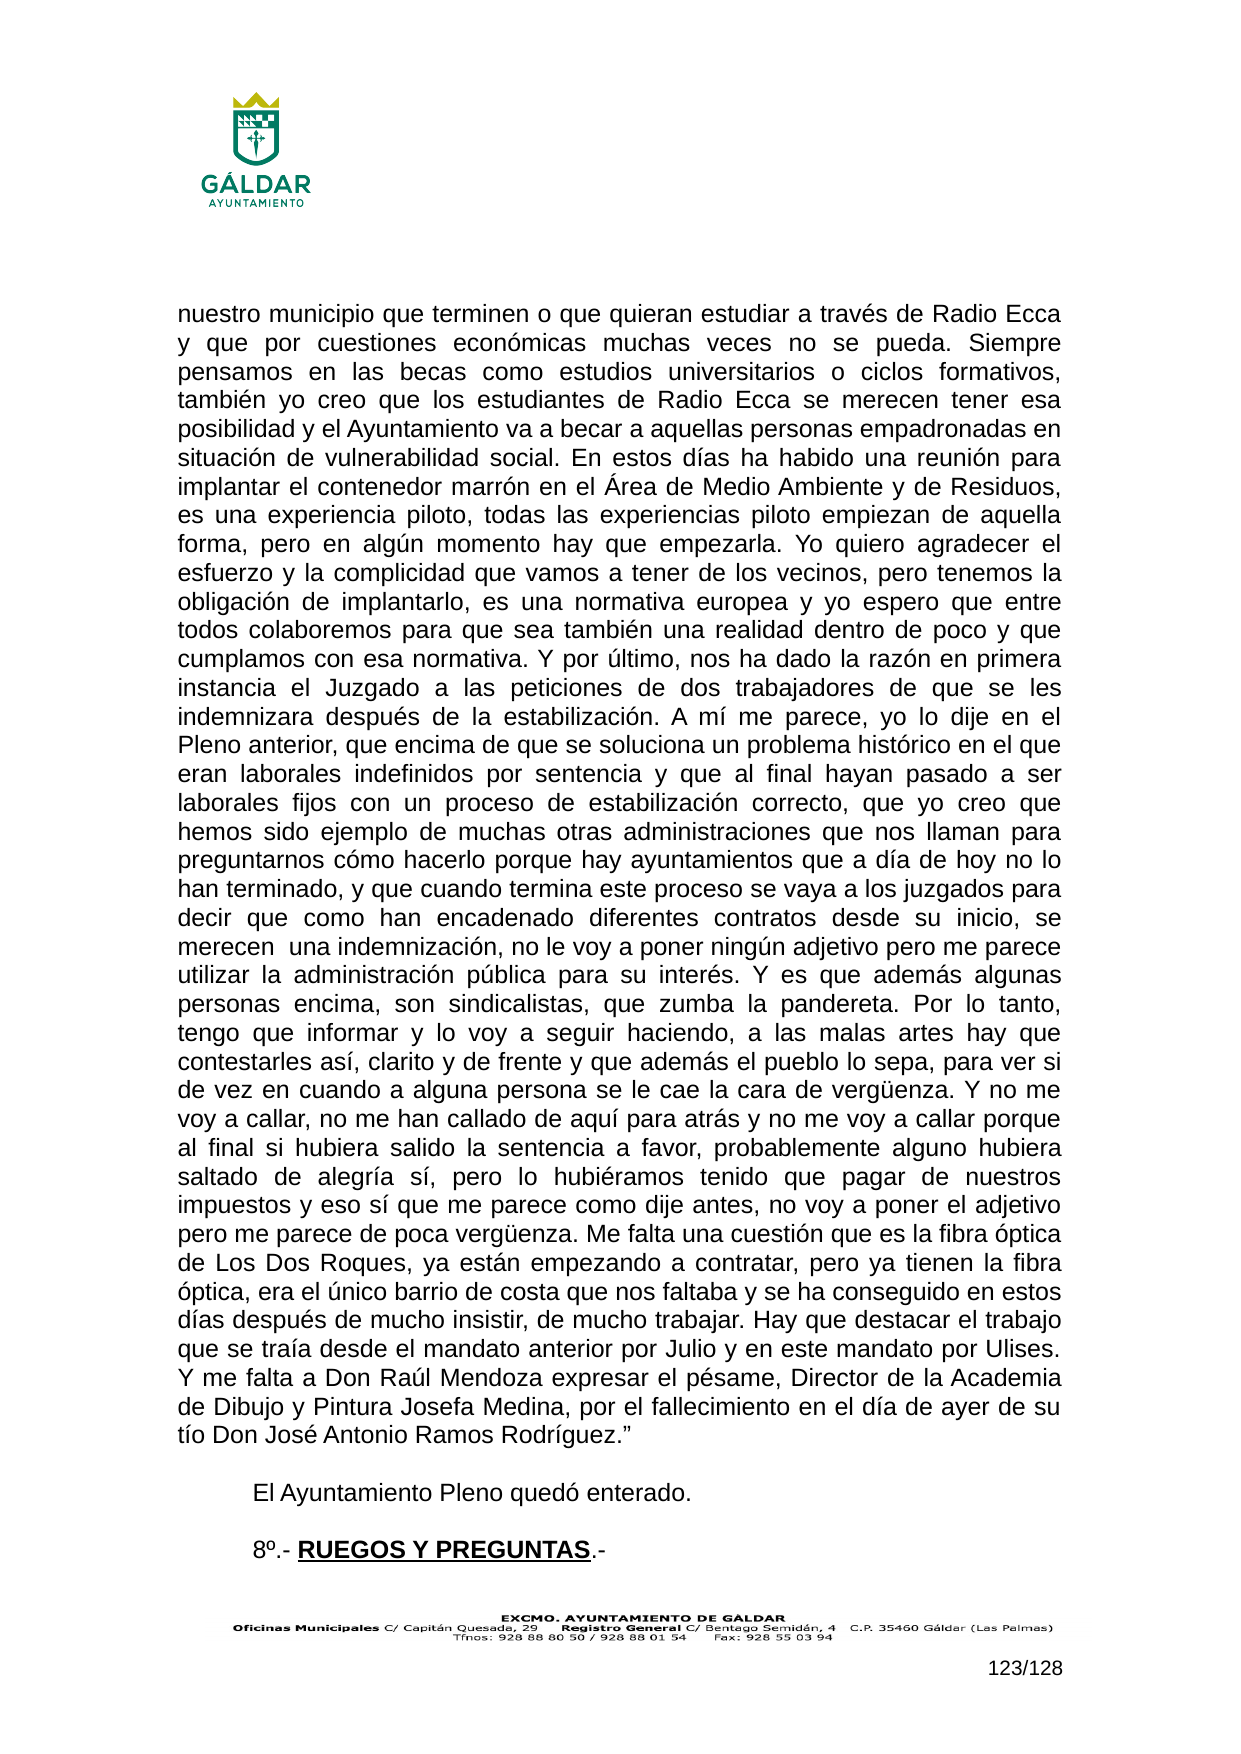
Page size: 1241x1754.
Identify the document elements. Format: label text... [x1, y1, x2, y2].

text nuestro municipio que terminen o que quieran estudiar a través de Radio Ecca y que por cuestiones económicas muchas veces no se pueda. Siempre pensamos en las becas como estudios universitarios o ciclos formativos, también yo creo que los estudiantes de Radio Ecca se merecen tener esa posibilidad y el Ayuntamiento va a becar a aquellas personas empadronadas en situación de vulnerabilidad social. En estos días ha habido una reunión para implantar el contenedor marrón en el Área de Medio Ambiente y de Residuos, es una experiencia piloto, todas las experiencias piloto empiezan de aquella forma, pero en algún momento hay que empezarla. Yo quiero agradecer el esfuerzo y la complicidad que vamos a tener de los vecinos, pero tenemos la obligación de implantarlo, es una normativa europea y yo espero que entre todos colaboremos para que sea también una realidad dentro de poco y que cumplamos con esa normativa. Y por último, nos ha dado la razón en primera instancia el Juzgado a las peticiones de dos trabajadores de que se les indemnizara después de la estabilización. A mí me parece, yo lo dije en el Pleno anterior, que encima de que se soluciona un problema histórico en el que eran laborales indefinidos por sentencia y que al final hayan pasado a ser laborales fijos con un proceso de estabilización correcto, que yo creo que hemos sido ejemplo de muchas otras administraciones que nos llaman para preguntarnos cómo hacerlo porque hay ayuntamientos que a día de hoy no lo han terminado, y que cuando termina este proceso se vaya a los juzgados para decir que como han encadenado diferentes contratos desde su inicio, se merecen una indemnización, no le voy a poner ningún adjetivo pero me parece utilizar la administración pública para su interés. Y es que además algunas personas encima, son sindicalistas, que zumba la pandereta. Por lo tanto, tengo que informar y lo voy a seguir haciendo, a las malas artes hay que contestarles así, clarito y de frente y que además el pueblo lo sepa, para ver si de vez en cuando a alguna persona se le cae la cara de vergüenza. Y no me voy a callar, no me han callado de aquí para atrás y no me voy a callar porque al final si hubiera salido la sentencia a favor, probablemente alguno hubiera saltado de alegría sí, pero lo hubiéramos tenido que pagar de nuestros impuestos y eso sí que me parece como dije antes, no voy a poner el adjetivo pero me parece de poca vergüenza. Me falta una cuestión que es la fibra óptica de Los Dos Roques, ya están empezando a contratar, pero ya tienen la fibra óptica, era el único barrio de costa que nos faltaba y se ha conseguido en estos días después de mucho insistir, de mucho trabajar. Hay que destacar el trabajo que se traía desde el mandato anterior por Julio y en este mandato por Ulises. Y me falta a Don Raúl Mendoza expresar el pésame, Director de la Academia de Dibujo y Pintura Josefa Medina, por el fallecimiento en el día de ayer de su tío Don José Antonio Ramos Rodríguez.” [177, 299, 1063, 1449]
picture [238, 1614, 1059, 1641]
text El Ayuntamiento Pleno quedó enterado. [177, 1478, 1063, 1507]
text 8º.- RUEGOS Y PREGUNTAS.- [177, 1535, 1063, 1564]
picture [182, 73, 328, 227]
